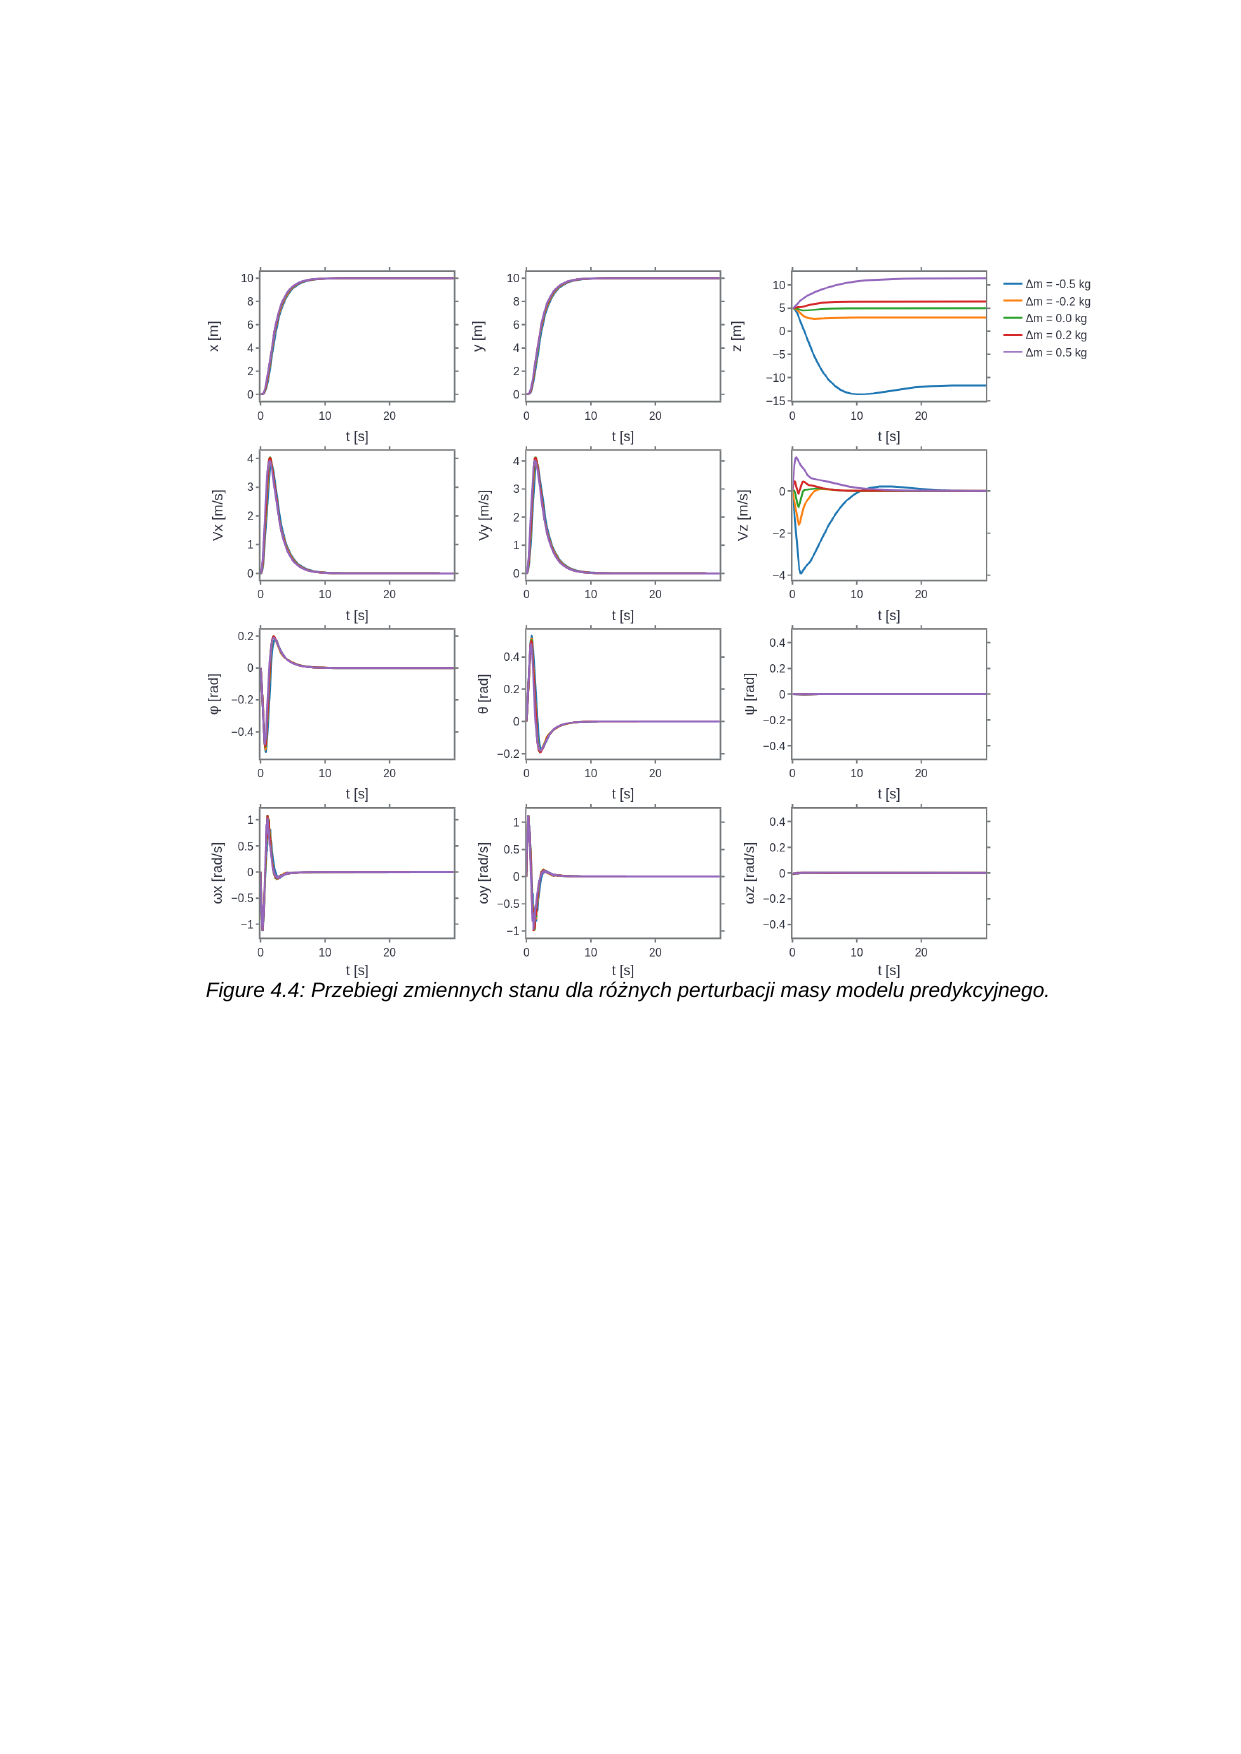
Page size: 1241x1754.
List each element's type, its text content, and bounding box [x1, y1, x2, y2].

text Figure 4.4: Przebiegi zmiennych stanu dla różnych perturbacji masy modelu predykcyjnego. [206, 978, 1093, 1002]
picture [205, 267, 1094, 978]
